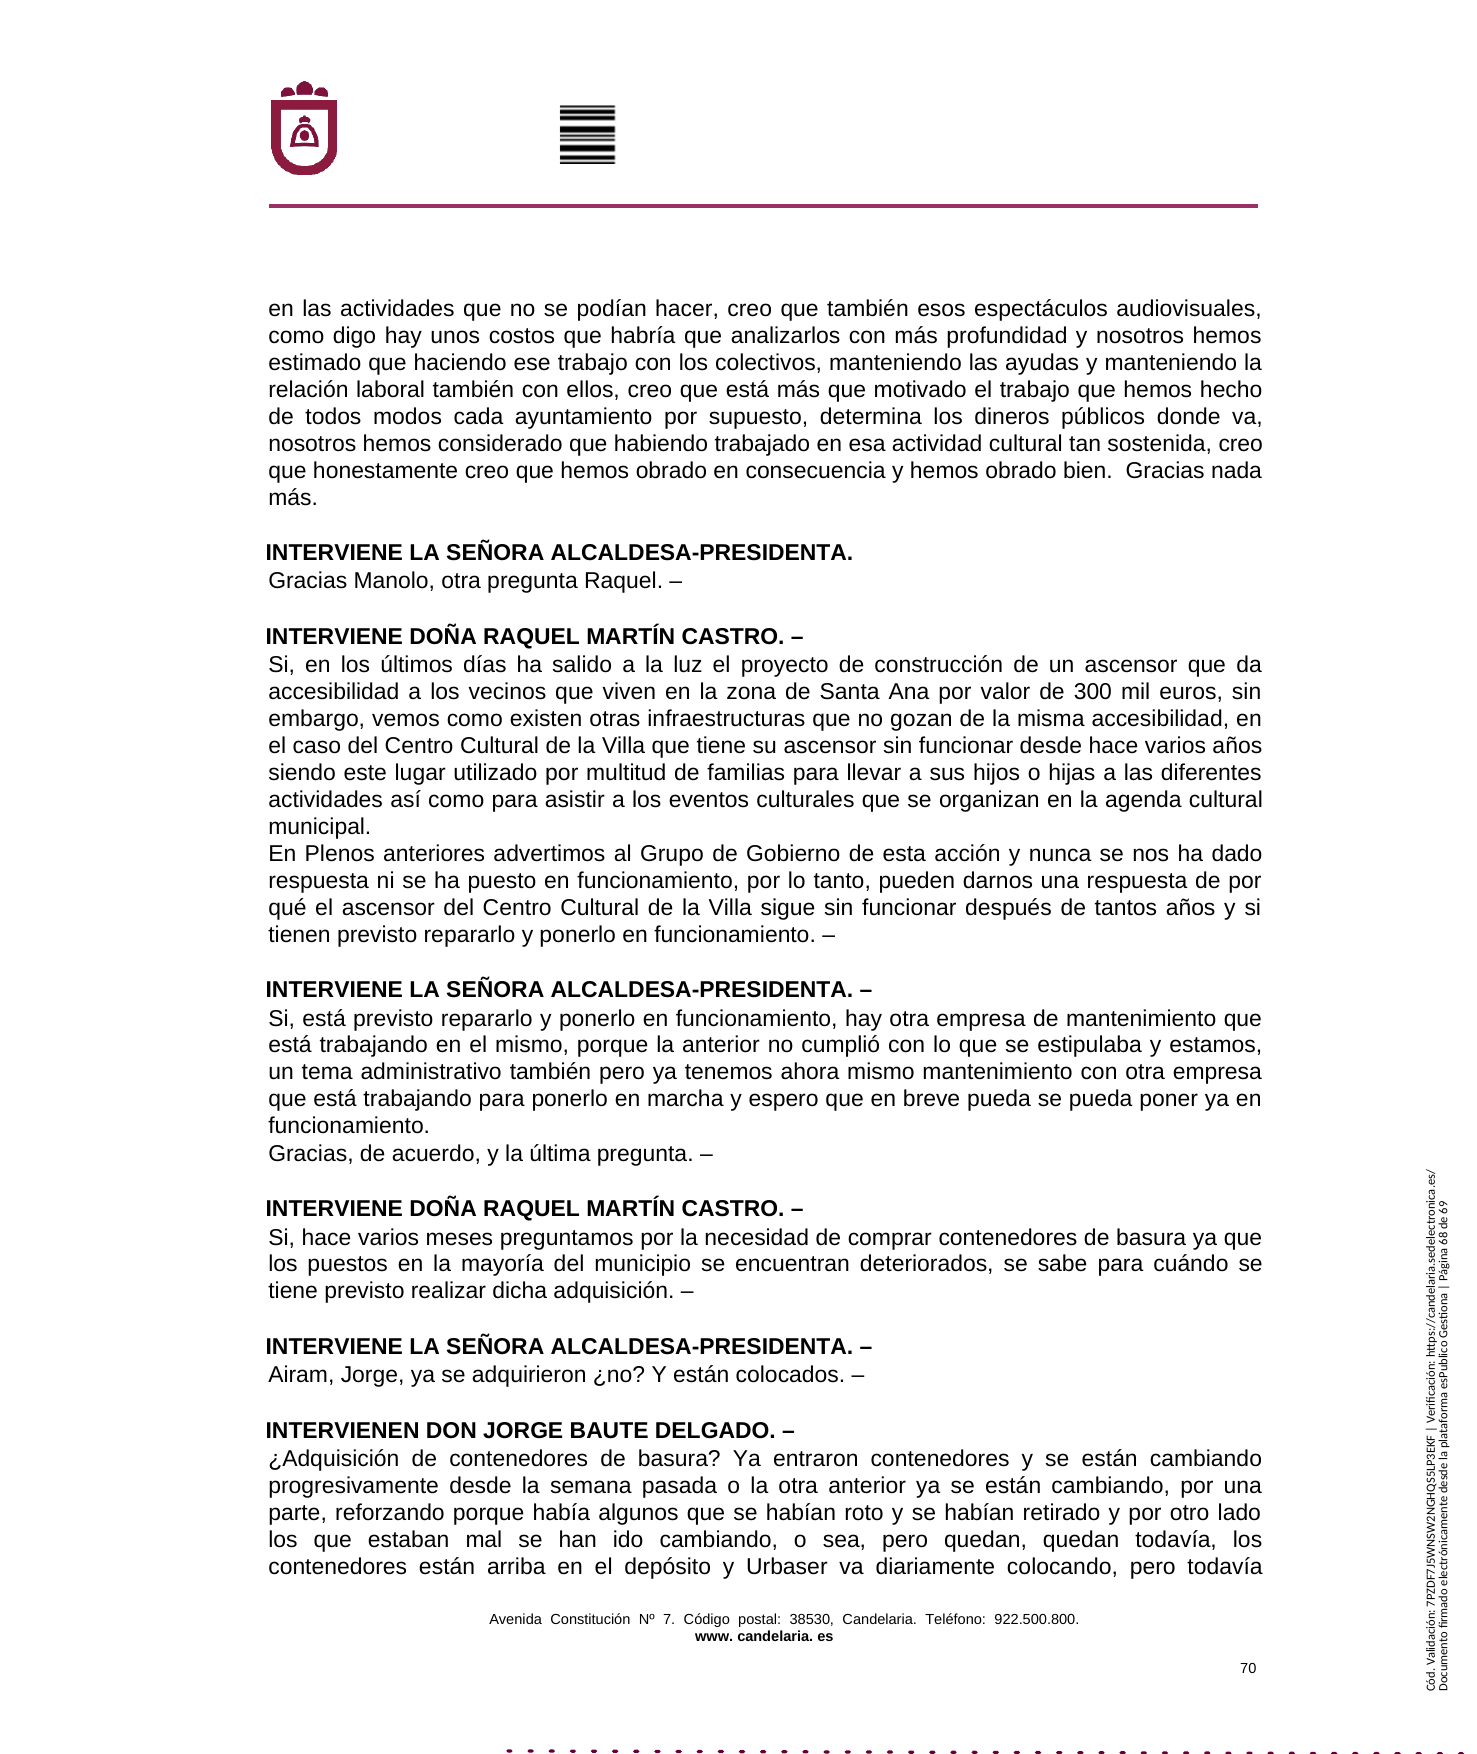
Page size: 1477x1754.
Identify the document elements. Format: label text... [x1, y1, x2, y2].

text Gracias Manolo, otra pregunta Raquel. – [268, 567, 1263, 594]
text En Plenos anteriores advertimos al Grupo de Gobierno de esta acción y nunca se nos ha dado respuesta ni se ha puesto en funcionamiento, por lo tanto, pueden darnos una respuesta de por qué el ascensor del Centro Cultural de la Villa sigue sin funcionar después de tantos años y si tienen previsto repararlo y ponerlo en funcionamiento. – [268, 840, 1263, 947]
text Si, hace varios meses preguntamos por la necesidad de comprar contenedores de basura ya que los puestos en la mayoría del municipio se encuentran deteriorados, se sabe para cuándo se tiene previsto realizar dicha adquisición. – [268, 1223, 1263, 1303]
text ¿Adquisición de contenedores de basura? Ya entraron contenedores y se están cambiando progresivamente desde la semana pasada o la otra anterior ya se están cambiando, por una parte, reforzando porque había algunos que se habían roto y se habían retirado y por otro lado los que estaban mal se han ido cambiando, o sea, pero quedan, quedan todavía, los contenedores están arriba en el depósito y Urbaser va diariamente colocando, pero todavía [268, 1445, 1263, 1579]
text Si, en los últimos días ha salido a la luz el proyecto de construcción de un ascensor que da accesibilidad a los vecinos que viven en la zona de Santa Ana por valor de 300 mil euros, sin embargo, vemos como existen otras infraestructuras que no gozan de la misma accesibilidad, en el caso del Centro Cultural de la Villa que tiene su ascensor sin funcionar desde hace varios años siendo este lugar utilizado por multitud de familias para llevar a sus hijos o hijas a las diferentes actividades así como para asistir a los eventos culturales que se organizan en la agenda cultural municipal. [268, 651, 1263, 839]
text INTERVIENEN DON JORGE BAUTE DELGADO. – [265, 1417, 1263, 1443]
text INTERVIENE DOÑA RAQUEL MARTÍN CASTRO. – [265, 1195, 1263, 1221]
text INTERVIENE LA SEÑORA ALCALDESA-PRESIDENTA. – [265, 976, 1263, 1002]
text Airam, Jorge, ya se adquirieron ¿no? Y están colocados. – [268, 1361, 1263, 1387]
text INTERVIENE DOÑA RAQUEL MARTÍN CASTRO. – [265, 623, 1263, 649]
text Si, está previsto repararlo y ponerlo en funcionamiento, hay otra empresa de mantenimiento que está trabajando en el mismo, porque la anterior no cumplió con lo que se estipulaba y estamos, un tema administrativo también pero ya tenemos ahora mismo mantenimiento con otra empresa que está trabajando para ponerlo en marcha y espero que en breve pueda se pueda poner ya en funcionamiento. [268, 1004, 1263, 1138]
text en las actividades que no se podían hacer, creo que también esos espectáculos audiovisuales, como digo hay unos costos que habría que analizarlos con más profundidad y nosotros hemos estimado que haciendo ese trabajo con los colectivos, manteniendo las ayudas y manteniendo la relación laboral también con ellos, creo que está más que motivado el trabajo que hemos hecho de todos modos cada ayuntamiento por supuesto, determina los dineros públicos donde va, nosotros hemos considerado que habiendo trabajado en esa actividad cultural tan sostenida, creo que honestamente creo que hemos obrado en consecuencia y hemos obrado bien. Gracias nada más. [268, 295, 1263, 510]
text INTERVIENE LA SEÑORA ALCALDESA-PRESIDENTA. – [265, 1333, 1263, 1359]
text Gracias, de acuerdo, y la última pregunta. – [268, 1139, 1263, 1166]
text INTERVIENE LA SEÑORA ALCALDESA-PRESIDENTA. [265, 539, 1263, 565]
